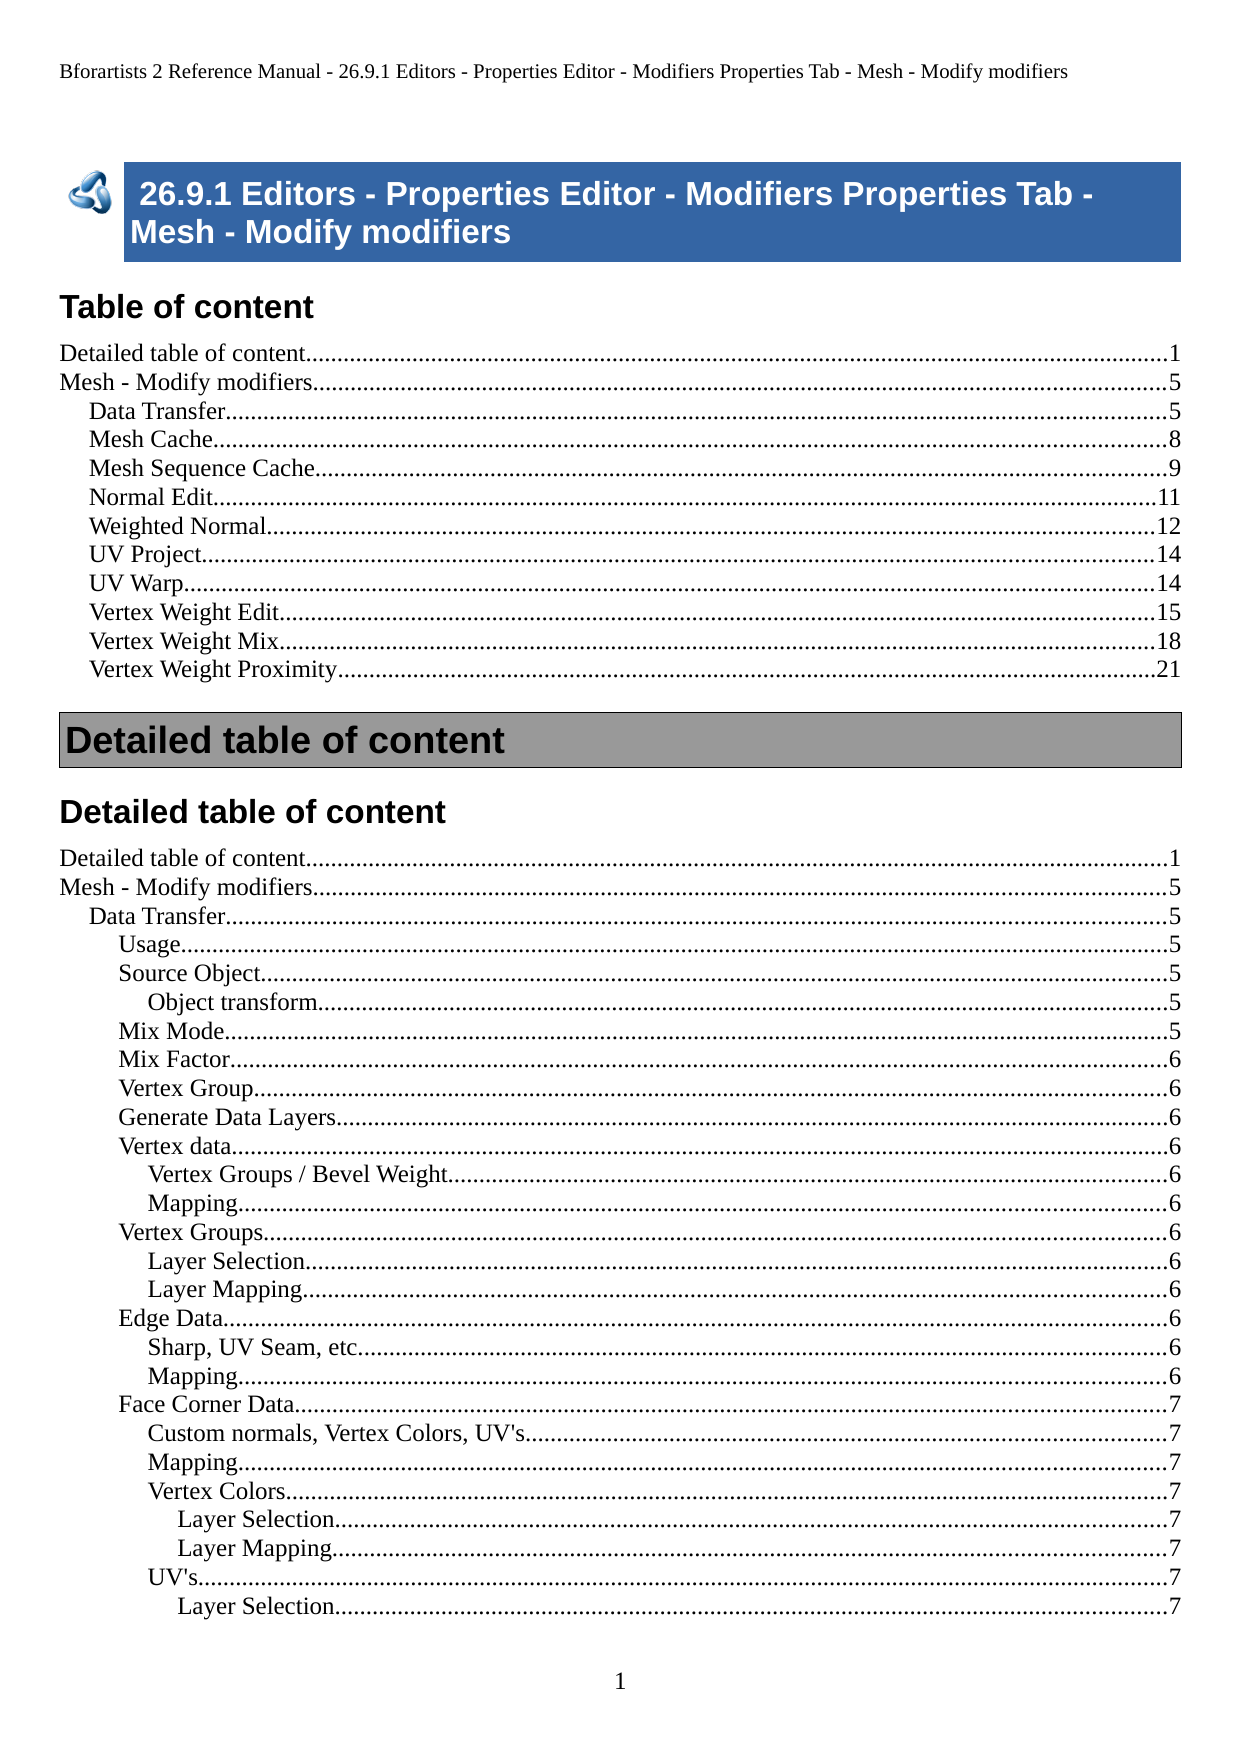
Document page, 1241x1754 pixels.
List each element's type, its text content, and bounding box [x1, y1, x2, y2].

text Layer Mapping 7 [177, 1533, 1181, 1562]
text Vertex Groups / Bevel Weight 6 [147, 1159, 1181, 1188]
text Mix Factor 6 [118, 1044, 1181, 1073]
text Detailed table of content 1 [59, 338, 1181, 367]
text Layer Mapping 6 [147, 1274, 1181, 1303]
text Sharp, UV Seam, etc. 6 [147, 1332, 1181, 1361]
text Source Object 5 [118, 958, 1181, 987]
text Generate Data Layers 6 [118, 1102, 1181, 1131]
text Normal Edit 11 [88, 482, 1181, 511]
text Data Transfer 5 [88, 396, 1181, 424]
text Vertex Weight Proximity 21 [88, 654, 1181, 683]
text Mix Mode 5 [118, 1016, 1181, 1044]
text Object transform 5 [147, 987, 1181, 1016]
text Data Transfer 5 [88, 901, 1181, 929]
text Edge Data 6 [118, 1303, 1181, 1332]
text Mapping 6 [147, 1188, 1181, 1217]
text Vertex data 6 [118, 1131, 1181, 1159]
table_header Detailed table of content [60, 713, 1181, 767]
text Mesh - Modify modifiers 5 [59, 872, 1181, 901]
text Mesh Cache 8 [88, 424, 1181, 453]
text Layer Selection 7 [177, 1504, 1181, 1533]
text UV Project 14 [88, 539, 1181, 568]
text UV Warp 14 [88, 568, 1181, 597]
text Vertex Colors 7 [147, 1476, 1181, 1504]
subtitle Detailed table of content [59, 792, 1181, 831]
text Vertex Weight Edit 15 [88, 597, 1181, 626]
text Layer Selection 6 [147, 1246, 1181, 1274]
text Usage 5 [118, 929, 1181, 958]
text Vertex Weight Mix 18 [88, 626, 1181, 654]
text Mesh Sequence Cache 9 [88, 453, 1181, 482]
text Vertex Group 6 [118, 1073, 1181, 1102]
text Mapping 7 [147, 1447, 1181, 1476]
text Face Corner Data 7 [118, 1389, 1181, 1418]
table_header [59, 162, 124, 262]
table_header 26.9.1 Editors - Properties Editor - Modifiers Properties Tab - Mesh - Modify modifiers [124, 162, 1181, 262]
text Detailed table of content 1 [59, 843, 1181, 872]
picture [65, 167, 114, 217]
text Custom normals, Vertex Colors, UV's 7 [147, 1418, 1181, 1447]
text UV's 7 [147, 1562, 1181, 1591]
subtitle Table of content [59, 287, 1181, 326]
text Mapping 6 [147, 1361, 1181, 1389]
text Layer Selection 7 [177, 1591, 1181, 1619]
text Vertex Groups 6 [118, 1217, 1181, 1246]
text Mesh - Modify modifiers 5 [59, 367, 1181, 396]
text Weighted Normal 12 [88, 511, 1181, 539]
